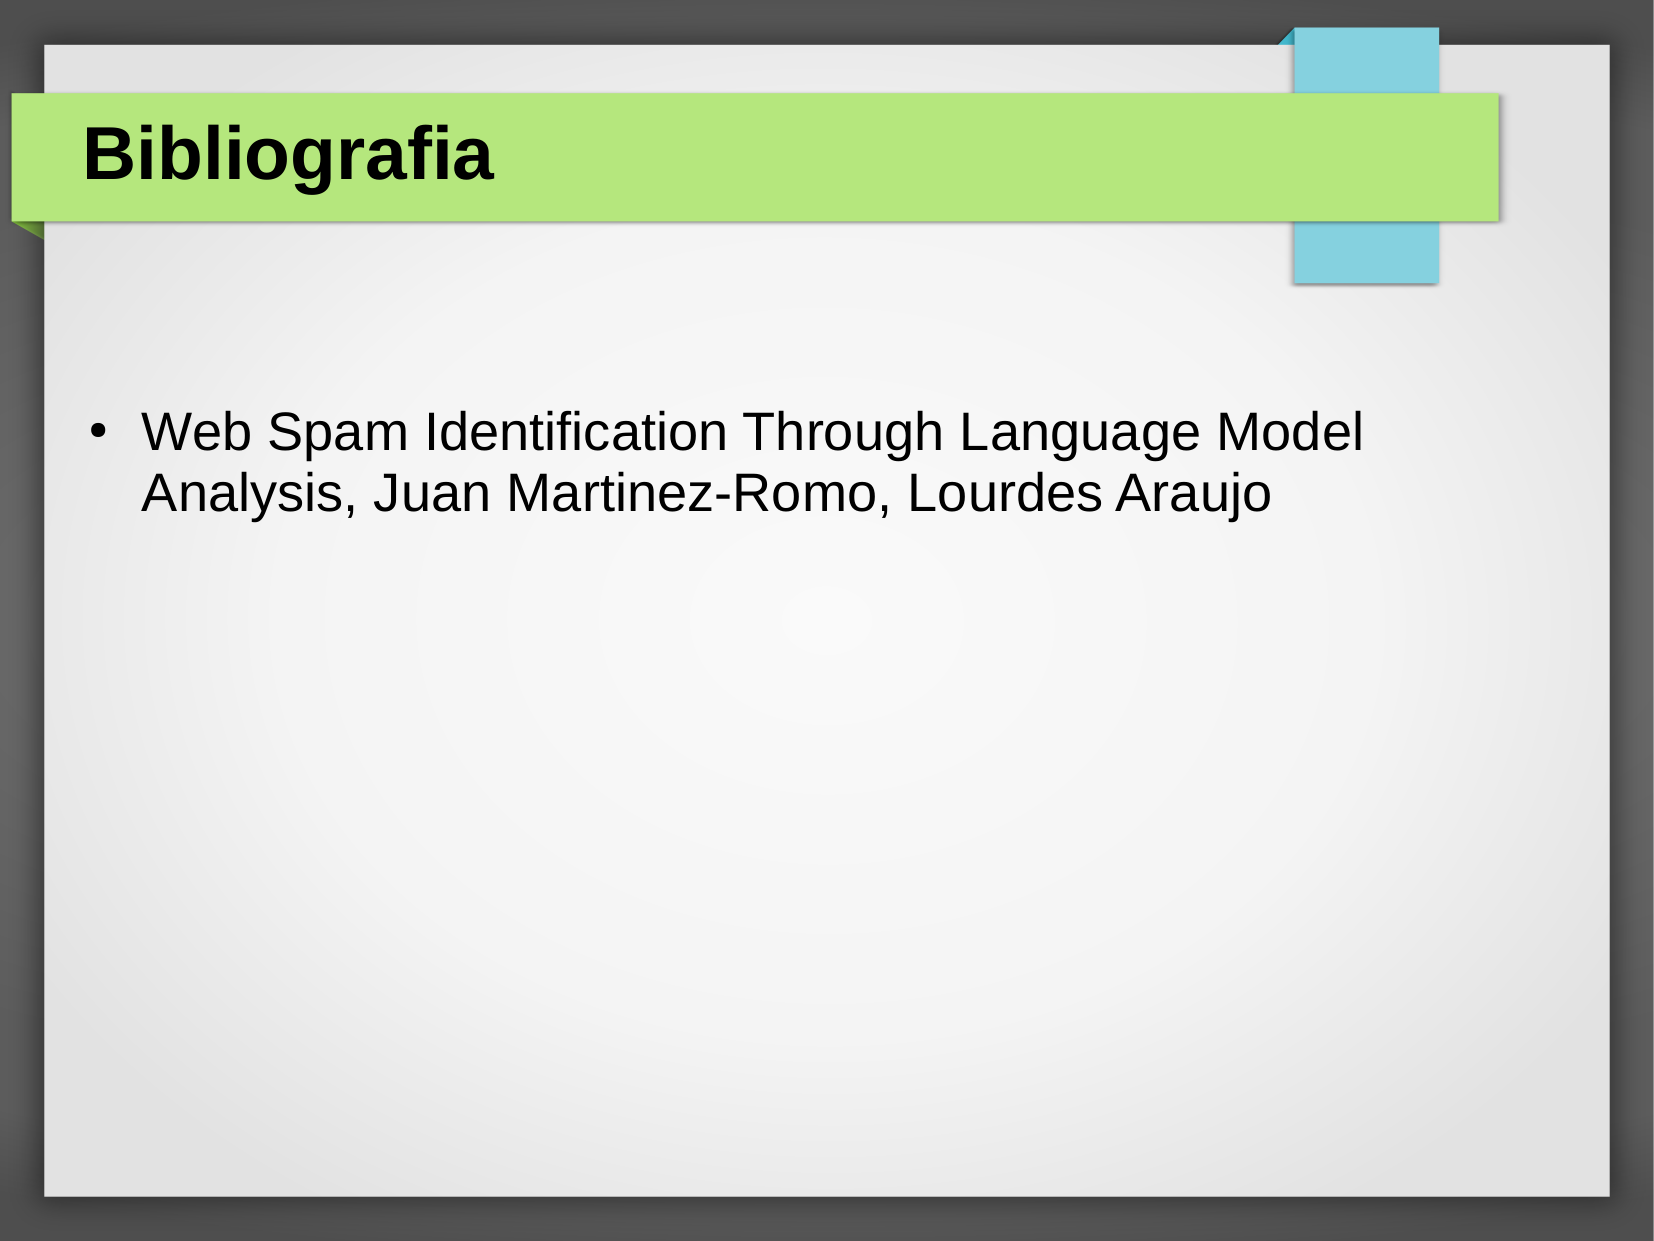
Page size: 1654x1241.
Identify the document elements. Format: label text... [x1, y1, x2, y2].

title Bibliografia [82, 94, 1264, 213]
picture [0, 0, 1654, 1241]
list Web Spam Identification Through Language Model Analysis, Juan Martinez-Romo, Lourdes Araujo [70, 401, 1548, 1040]
